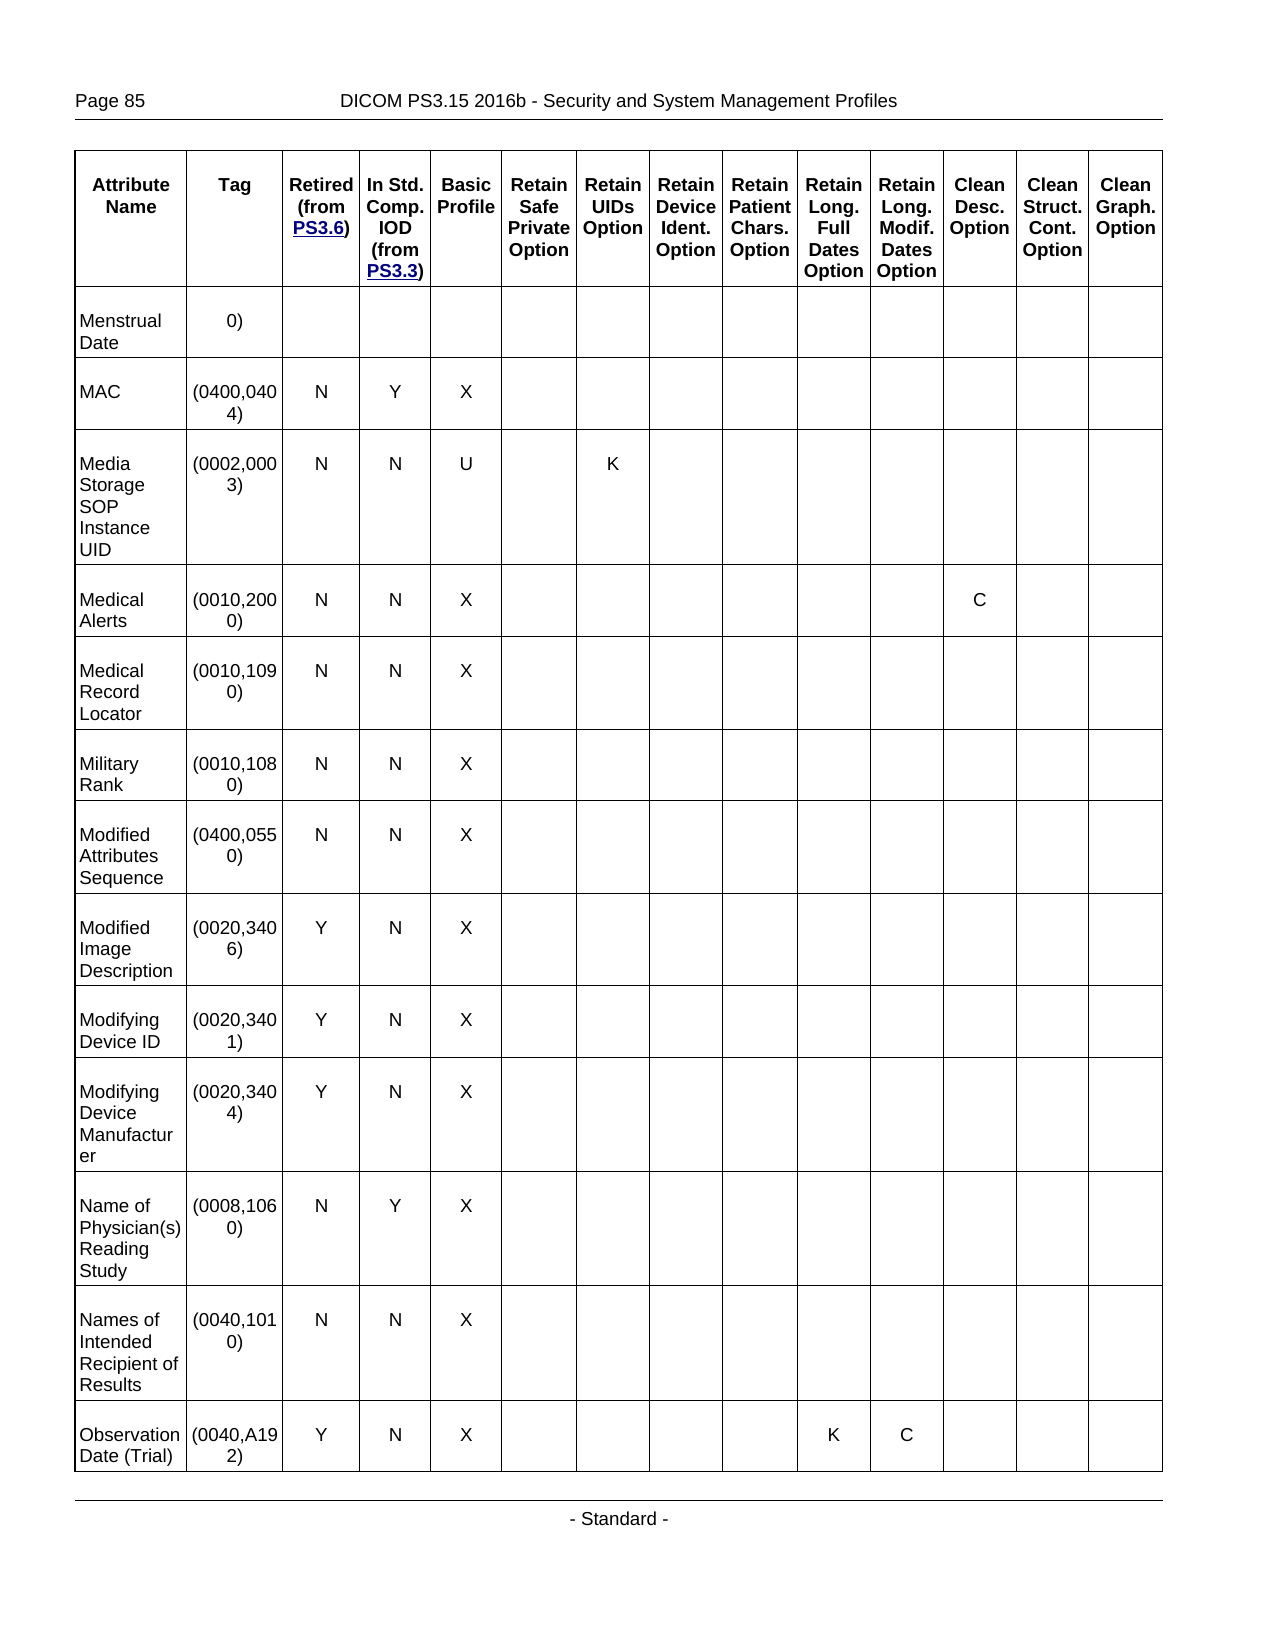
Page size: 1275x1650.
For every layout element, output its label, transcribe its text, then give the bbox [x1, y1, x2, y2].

table_cell Y [283, 894, 359, 985]
table_cell X [431, 1172, 501, 1285]
table_cell [502, 1286, 576, 1400]
table_cell [944, 1286, 1016, 1400]
table_cell N [360, 894, 430, 985]
table_cell [1089, 637, 1162, 728]
table_cell [944, 358, 1016, 428]
table_cell N [360, 1286, 430, 1400]
table_cell [1089, 1401, 1162, 1471]
table_cell X [431, 730, 501, 800]
table_cell N [283, 1172, 359, 1285]
table_cell (0008,1060) [187, 1172, 282, 1285]
table_cell [1089, 287, 1162, 357]
table_cell [871, 1172, 943, 1285]
table_cell [1017, 565, 1088, 636]
table_cell [1017, 1172, 1088, 1285]
table_cell [944, 730, 1016, 800]
table_cell [1089, 730, 1162, 800]
table_cell Modified Image Description [76, 894, 186, 985]
table_cell N [360, 986, 430, 1057]
table_header Retired (from PS3.6) [283, 151, 359, 286]
table_header Clean Struct. Cont. Option [1017, 151, 1088, 286]
table_cell X [431, 637, 501, 728]
table_cell [650, 358, 722, 428]
table_cell [1017, 287, 1088, 357]
table_cell [723, 986, 797, 1057]
table_cell [1017, 1401, 1088, 1471]
table_cell [650, 801, 722, 892]
table_cell [650, 730, 722, 800]
table_cell [798, 637, 870, 728]
table_cell Y [360, 1172, 430, 1285]
table_cell [502, 430, 576, 564]
table_cell X [431, 1286, 501, 1400]
table_cell (0010,2000) [187, 565, 282, 636]
table_header Basic Profile [431, 151, 501, 286]
table_cell [871, 894, 943, 985]
table_cell [871, 565, 943, 636]
table_cell [650, 986, 722, 1057]
table_cell [650, 1286, 722, 1400]
table_cell [723, 1058, 797, 1171]
table_cell [283, 287, 359, 357]
table_cell Modifying Device Manufacturer [76, 1058, 186, 1171]
table_cell [723, 1401, 797, 1471]
table_cell (0002,0003) [187, 430, 282, 564]
table_cell [871, 1058, 943, 1171]
table_cell [723, 730, 797, 800]
table_cell (0400,0550) [187, 801, 282, 892]
table_cell [650, 565, 722, 636]
table_cell [723, 801, 797, 892]
table_cell [577, 287, 649, 357]
table_cell X [431, 1058, 501, 1171]
table_cell [502, 894, 576, 985]
table_cell [944, 1401, 1016, 1471]
table_cell [723, 565, 797, 636]
table_cell [723, 1286, 797, 1400]
table_cell [944, 801, 1016, 892]
table_cell [502, 287, 576, 357]
table_cell U [431, 430, 501, 564]
table_header Tag [187, 151, 282, 286]
table_cell X [431, 1401, 501, 1471]
table_cell [577, 1172, 649, 1285]
table_cell MAC [76, 358, 186, 428]
table_cell Name of Physician(s) Reading Study [76, 1172, 186, 1285]
table_cell [871, 730, 943, 800]
table_cell [871, 637, 943, 728]
table_cell [360, 287, 430, 357]
table_cell [798, 894, 870, 985]
table_cell (0020,3404) [187, 1058, 282, 1171]
table_cell [723, 1172, 797, 1285]
table_cell [577, 1058, 649, 1171]
table_cell [1089, 1172, 1162, 1285]
table_cell X [431, 358, 501, 428]
table_cell [1017, 986, 1088, 1057]
table_cell [502, 565, 576, 636]
table_cell Menstrual Date [76, 287, 186, 357]
table_cell [871, 801, 943, 892]
table_cell (0010,1090) [187, 637, 282, 728]
table_cell Modified Attributes Sequence [76, 801, 186, 892]
table_cell K [577, 430, 649, 564]
table_cell [944, 1058, 1016, 1171]
table_cell (0020,3401) [187, 986, 282, 1057]
table_cell [577, 1286, 649, 1400]
table_cell (0400,0404) [187, 358, 282, 428]
table_cell [502, 730, 576, 800]
table_cell (0020,3406) [187, 894, 282, 985]
table_cell N [283, 1286, 359, 1400]
table_header Retain Long. Full Dates Option [798, 151, 870, 286]
table_cell [871, 1286, 943, 1400]
table_cell [577, 894, 649, 985]
table_cell Y [283, 1401, 359, 1471]
table_cell [798, 1286, 870, 1400]
table_cell N [360, 1401, 430, 1471]
table_cell Military Rank [76, 730, 186, 800]
table_cell N [283, 565, 359, 636]
table_cell [1017, 430, 1088, 564]
table_cell Observation Date (Trial) [76, 1401, 186, 1471]
table_cell [1089, 986, 1162, 1057]
table_cell [1017, 801, 1088, 892]
table_cell [431, 287, 501, 357]
table_header Retain UIDs Option [577, 151, 649, 286]
table_header Clean Graph. Option [1089, 151, 1162, 286]
table_cell X [431, 986, 501, 1057]
table_cell Y [283, 1058, 359, 1171]
table_cell [502, 986, 576, 1057]
table_cell X [431, 565, 501, 636]
table_cell [871, 358, 943, 428]
table_cell X [431, 801, 501, 892]
table_cell [723, 637, 797, 728]
table_cell [798, 287, 870, 357]
table_cell [1017, 637, 1088, 728]
table_cell [723, 287, 797, 357]
table_cell [650, 430, 722, 564]
table_cell [502, 801, 576, 892]
table_cell Y [360, 358, 430, 428]
table_cell [1089, 1058, 1162, 1171]
table_cell N [360, 430, 430, 564]
table_cell (0040,A192) [187, 1401, 282, 1471]
table_cell [798, 1058, 870, 1171]
table_cell [1089, 894, 1162, 985]
table_cell Modifying Device ID [76, 986, 186, 1057]
table_cell N [360, 637, 430, 728]
table_cell (0010,1080) [187, 730, 282, 800]
table_header In Std. Comp. IOD (from PS3.3) [360, 151, 430, 286]
table_cell [1017, 894, 1088, 985]
table_cell Medical Record Locator [76, 637, 186, 728]
table_cell N [360, 730, 430, 800]
table_cell N [283, 430, 359, 564]
table_cell [798, 358, 870, 428]
table_cell [723, 430, 797, 564]
table_cell [1089, 358, 1162, 428]
table_cell [577, 1401, 649, 1471]
table_cell [798, 1172, 870, 1285]
table_cell N [283, 730, 359, 800]
table_cell [650, 637, 722, 728]
table_cell [723, 358, 797, 428]
table_header Retain Safe Private Option [502, 151, 576, 286]
table_header Retain Long. Modif. Dates Option [871, 151, 943, 286]
table_cell [1089, 1286, 1162, 1400]
table_cell [1017, 1286, 1088, 1400]
table_cell (0040,1010) [187, 1286, 282, 1400]
table_cell N [283, 637, 359, 728]
table_cell K [798, 1401, 870, 1471]
table_cell [577, 637, 649, 728]
table_cell [650, 1058, 722, 1171]
table_header Clean Desc. Option [944, 151, 1016, 286]
table_cell [502, 358, 576, 428]
table_cell C [944, 565, 1016, 636]
table_cell X [431, 894, 501, 985]
table_cell [798, 801, 870, 892]
table_cell N [283, 801, 359, 892]
table_cell [650, 1172, 722, 1285]
table_cell N [360, 1058, 430, 1171]
table_cell [577, 730, 649, 800]
table_cell [577, 986, 649, 1057]
table_cell [577, 358, 649, 428]
table_cell C [871, 1401, 943, 1471]
table_cell [1089, 801, 1162, 892]
table_cell [798, 986, 870, 1057]
table_cell N [360, 565, 430, 636]
table_cell [650, 894, 722, 985]
table_cell [723, 894, 797, 985]
table_cell [650, 287, 722, 357]
table_cell [798, 730, 870, 800]
table_cell [650, 1401, 722, 1471]
table_cell 0) [187, 287, 282, 357]
table_cell [944, 430, 1016, 564]
table_cell [502, 637, 576, 728]
table_header Retain Patient Chars. Option [723, 151, 797, 286]
table_cell [944, 287, 1016, 357]
table_cell [1089, 565, 1162, 636]
table_cell [577, 565, 649, 636]
table_cell Media Storage SOP Instance UID [76, 430, 186, 564]
table_header Retain Device Ident. Option [650, 151, 722, 286]
table_cell Names of Intended Recipient of Results [76, 1286, 186, 1400]
table_cell [798, 565, 870, 636]
table_cell [1017, 358, 1088, 428]
table_cell [1089, 430, 1162, 564]
table_cell [798, 430, 870, 564]
table_cell Y [283, 986, 359, 1057]
table_cell [871, 287, 943, 357]
table_cell [944, 1172, 1016, 1285]
table_header Attribute Name [76, 151, 186, 286]
table_cell N [360, 801, 430, 892]
table_cell [1017, 1058, 1088, 1171]
table_cell [871, 430, 943, 564]
table_cell [577, 801, 649, 892]
table_cell [944, 894, 1016, 985]
table_cell N [283, 358, 359, 428]
table_cell [1017, 730, 1088, 800]
table_cell Medical Alerts [76, 565, 186, 636]
table_cell [502, 1401, 576, 1471]
table_cell [502, 1172, 576, 1285]
table_cell [502, 1058, 576, 1171]
table_cell [944, 986, 1016, 1057]
table_cell [871, 986, 943, 1057]
table_cell [944, 637, 1016, 728]
